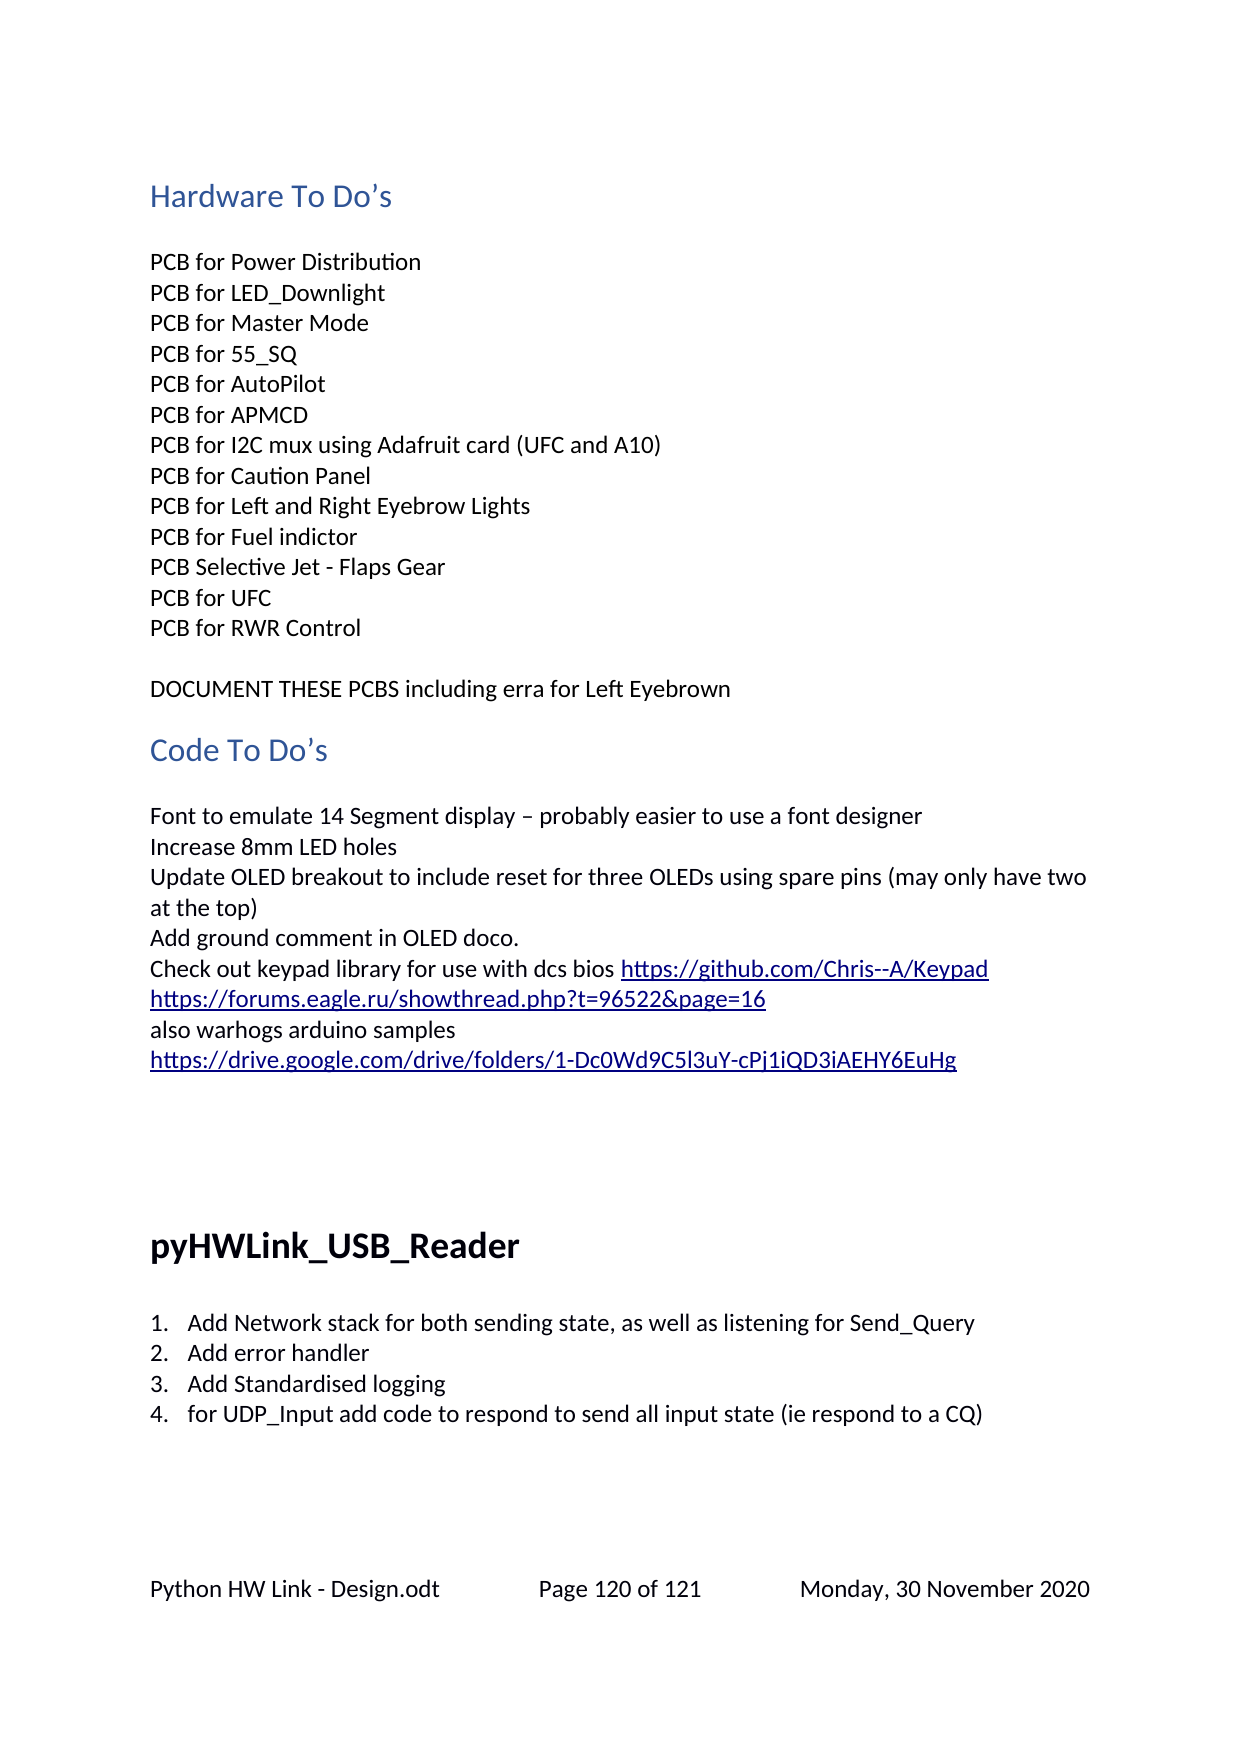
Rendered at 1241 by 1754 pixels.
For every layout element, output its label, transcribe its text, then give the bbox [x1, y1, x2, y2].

text Increase 8mm LED holes [150, 831, 1090, 861]
list for UDP_Input add code to respond to send all input state (ie respond to a CQ) [150, 1398, 1090, 1429]
subtitle Hardware To Do’s [150, 175, 1090, 216]
list PCB for LED_Downlight [150, 277, 1090, 307]
list PCB for AutoPilot [150, 368, 1090, 399]
text PCB for 55_SQ [150, 338, 1090, 368]
text also warhogs arduino samples [150, 1014, 1090, 1044]
text PCB for Caution Panel [150, 460, 1090, 490]
text PCB for RWR Control [150, 612, 1090, 643]
list PCB for Power Distribution [150, 246, 1090, 277]
text PCB for APMCD [150, 399, 1090, 429]
text PCB for Master Mode [150, 307, 1090, 338]
text DOCUMENT THESE PCBS including erra for Left Eyebrown [150, 673, 1090, 704]
list Add error handler [150, 1337, 1090, 1368]
text Check out keypad library for use with dcs bios https://github.com/Chris--A/Keypad https://forums.eagle.ru/showthread.php?t=96522&page=16 [150, 953, 1090, 1014]
text Update OLED breakout to include reset for three OLEDs using spare pins (may only have two at the top) [150, 861, 1090, 922]
text PCB for Fuel indictor [150, 521, 1090, 551]
text Add ground comment in OLED doco. [150, 922, 1090, 953]
text https://drive.google.com/drive/folders/1-Dc0Wd9C5l3uY-cPj1iQD3iAEHY6EuHg [150, 1044, 1090, 1075]
text PCB for I2C mux using Adafruit card (UFC and A10) [150, 429, 1090, 460]
text PCB for UFC [150, 582, 1090, 612]
subtitle pyHWLink_USB_Reader [150, 1222, 1090, 1268]
text Font to emulate 14 Segment display – probably easier to use a font designer [150, 800, 1090, 831]
list Add Standardised logging [150, 1368, 1090, 1398]
list Add Network stack for both sending state, as well as listening for Send_Query [150, 1307, 1090, 1337]
text PCB Selective Jet - Flaps Gear [150, 551, 1090, 582]
list PCB for Left and Right Eyebrow Lights [150, 490, 1090, 521]
subtitle Code To Do’s [150, 729, 1090, 770]
